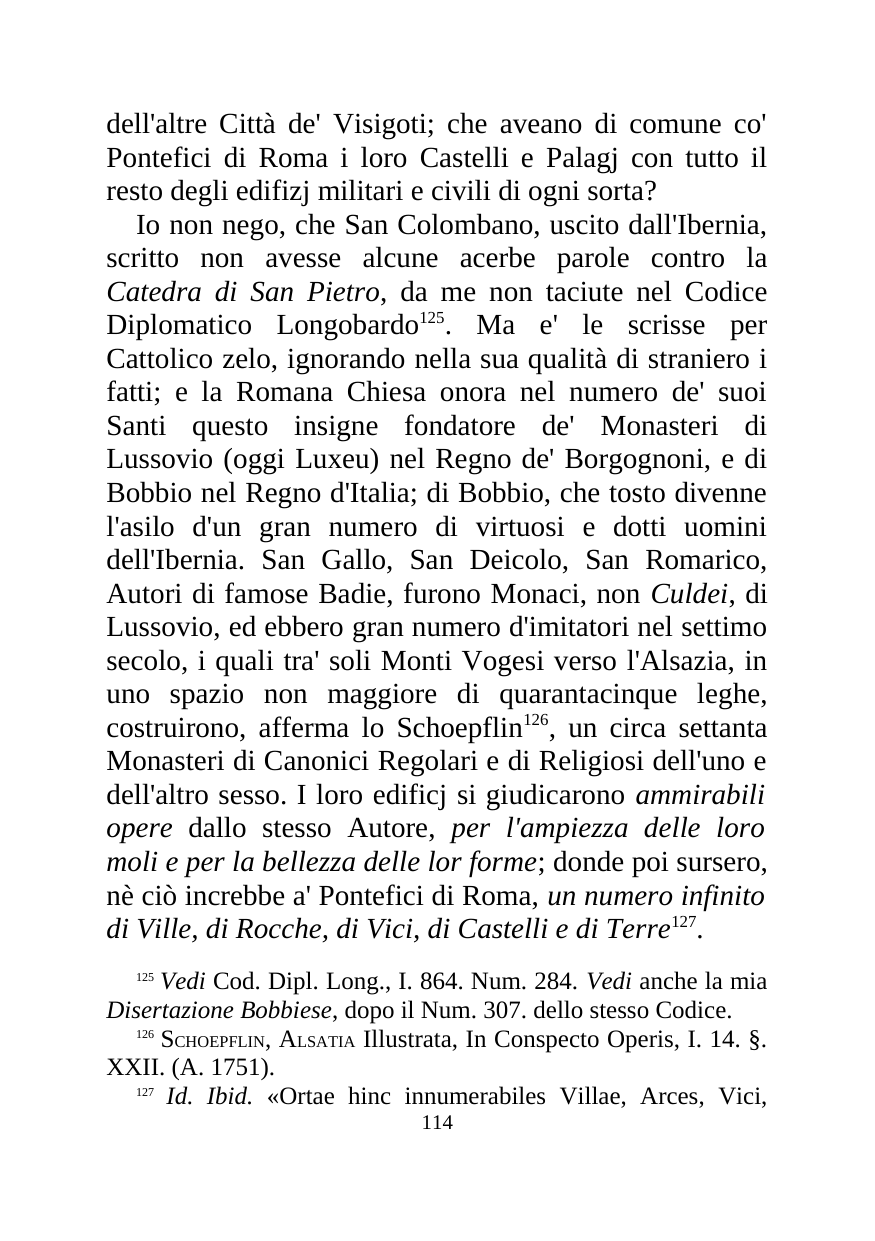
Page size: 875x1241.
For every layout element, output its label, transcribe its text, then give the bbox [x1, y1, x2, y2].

text dell'altre Città de' Visigoti; che aveano di comune co' Pontefici di Roma i loro Castelli e Palagj con tutto il resto degli edifizj militari e civili di ogni sorta? [106, 106, 768, 207]
text Vedi Cod. Dipl. Long., I. 864. Num. 284. Vedi anche la mia Disertazione Bobbiese, dopo il Num. 307. dello stesso Codice. [106, 966, 768, 1024]
text Schoepflin, Alsatia Illustrata, In Conspecto Operis, I. 14. §. XXII. (A. 1751). [106, 1024, 768, 1081]
text Io non nego, che San Colombano, uscito dall'Ibernia, scritto non avesse alcune acerbe parole contro la Catedra di San Pietro, da me non taciute nel Codice Diplomatico Longobardo. Ma e' le scrisse per Cattolico zelo, ignorando nella sua qualità di straniero i fatti; e la Romana Chiesa onora nel numero de' suoi Santi questo insigne fondatore de' Monasteri di Lussovio (oggi Luxeu) nel Regno de' Borgognoni, e di Bobbio nel Regno d'Italia; di Bobbio, che tosto divenne l'asilo d'un gran numero di virtuosi e dotti uomini dell'Ibernia. San Gallo, San Deicolo, San Romarico, Autori di famose Badie, furono Monaci, non Culdei, di Lussovio, ed ebbero gran numero d'imitatori nel settimo secolo, i quali tra' soli Monti Vogesi verso l'Alsazia, in uno spazio non maggiore di quarantacinque leghe, costruirono, afferma lo Schoepflin, un circa settanta Monasteri di Canonici Regolari e di Religiosi dell'uno e dell'altro sesso. I loro edificj si giudicarono ammirabili opere dallo stesso Autore, per l'ampiezza delle loro moli e per la bellezza delle lor forme; donde poi sursero, nè ciò increbbe a' Pontefici di Roma, un numero infinito di Ville, di Rocche, di Vici, di Castelli e di Terre. [106, 207, 768, 945]
text Id. Ibid. «Ortae hinc innumerabiles Villae, Arces, Vici, [106, 1081, 768, 1110]
